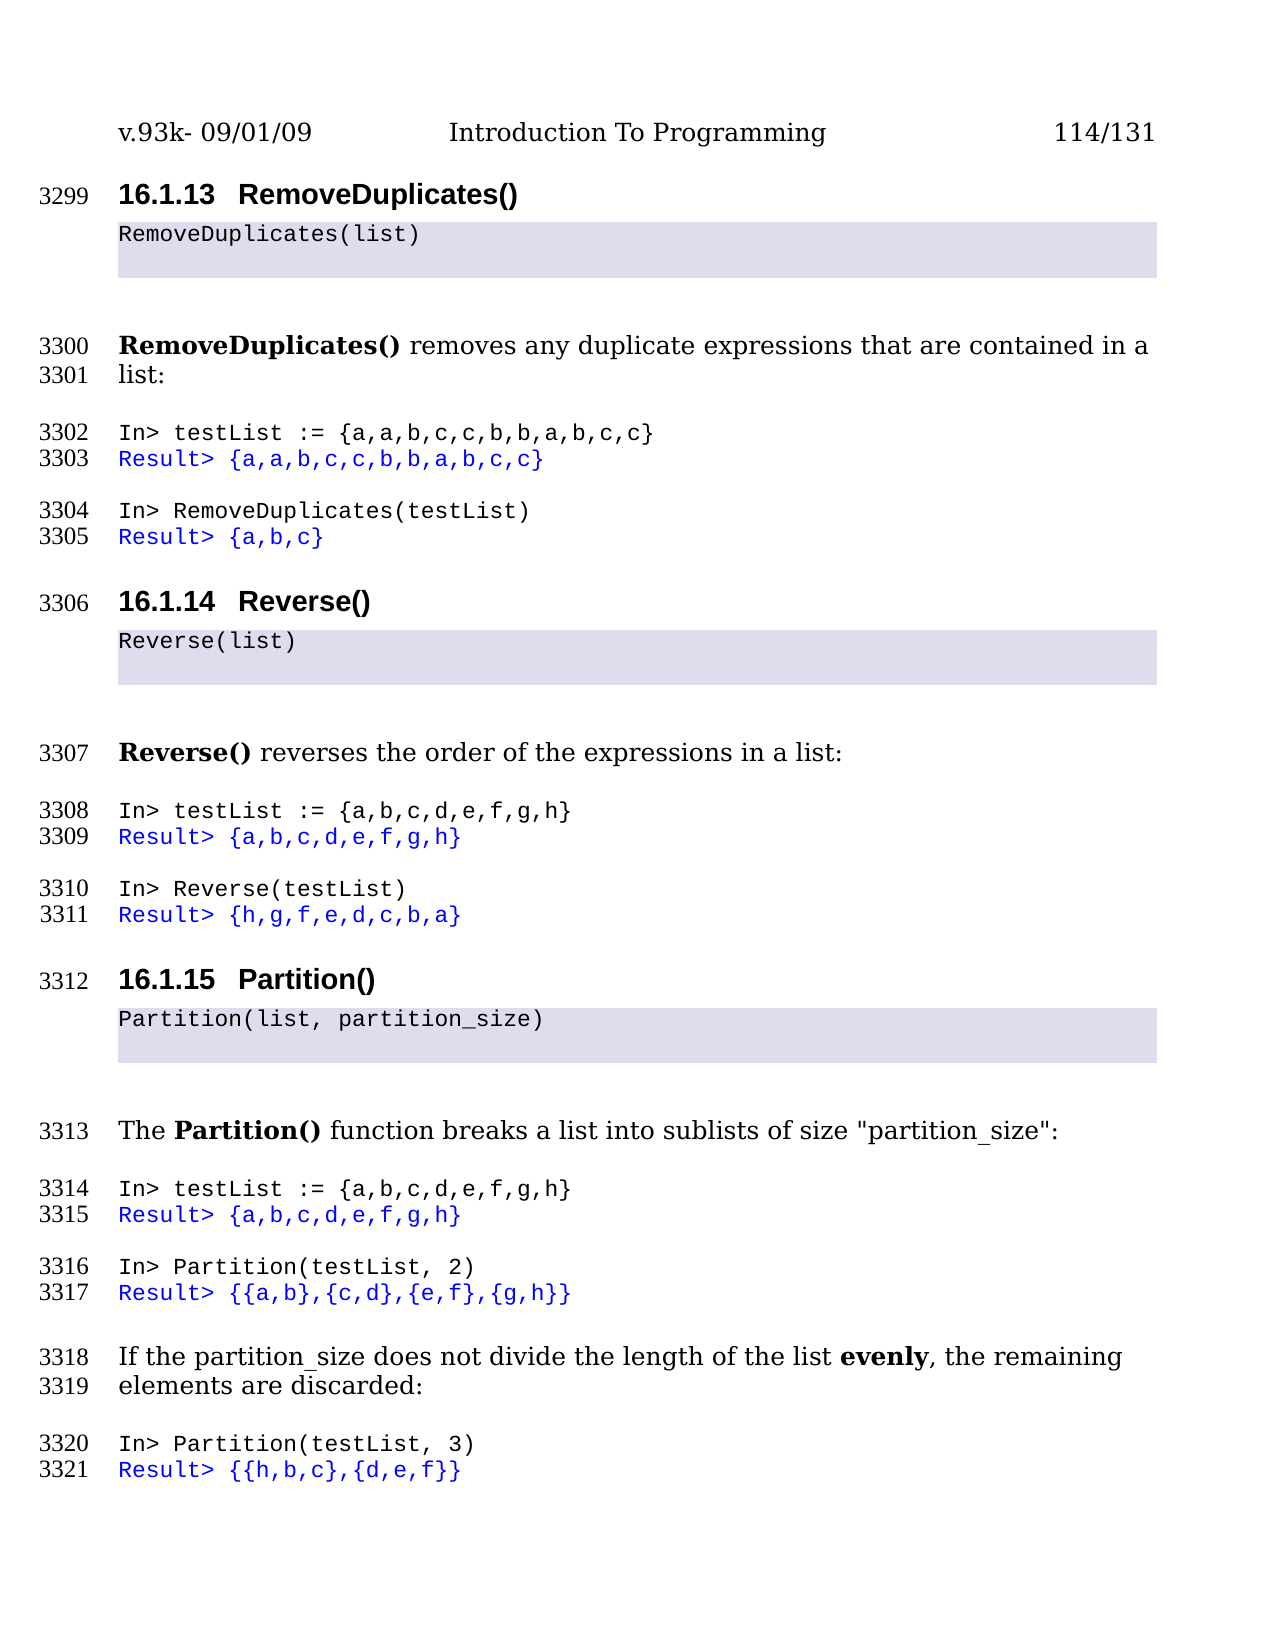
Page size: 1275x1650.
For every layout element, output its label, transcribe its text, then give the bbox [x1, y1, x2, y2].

text Result> {{h,b,c},{d,e,f}} [118, 1459, 1157, 1484]
text In> Reverse(testList) [118, 877, 1157, 903]
text The Partition() function breaks a list into sublists of size "partition_size": [118, 1116, 1157, 1146]
text Result> {a,b,c,d,e,f,g,h} [118, 825, 1157, 851]
text In> testList := {a,b,c,d,e,f,g,h} [118, 799, 1157, 825]
text In> Partition(testList, 2) [118, 1255, 1157, 1281]
subtitle Partition() [118, 962, 1157, 996]
text If the partition_size does not divide the length of the list evenly, the remaining elements are discarded: [118, 1342, 1157, 1401]
table_header Partition(list, partition_size) [118, 1008, 1157, 1063]
text Result> {h,g,f,e,d,c,b,a} [118, 903, 1157, 929]
text Reverse() reverses the order of the expressions in a list: [118, 738, 1157, 767]
text Result> {{a,b},{c,d},{e,f},{g,h}} [118, 1281, 1157, 1307]
table_header RemoveDuplicates(list) [118, 222, 1157, 278]
text In> testList := {a,b,c,d,e,f,g,h} [118, 1178, 1157, 1203]
text In> RemoveDuplicates(testList) [118, 499, 1157, 525]
subtitle RemoveDuplicates() [118, 177, 1157, 210]
table_header Reverse(list) [118, 630, 1157, 685]
text In> Partition(testList, 3) [118, 1433, 1157, 1459]
text Result> {a,b,c} [118, 525, 1157, 551]
text In> testList := {a,a,b,c,c,b,b,a,b,c,c} [118, 421, 1157, 447]
text Result> {a,a,b,c,c,b,b,a,b,c,c} [118, 447, 1157, 473]
text Result> {a,b,c,d,e,f,g,h} [118, 1203, 1157, 1229]
text RemoveDuplicates() removes any duplicate expressions that are contained in a list: [118, 331, 1157, 389]
subtitle Reverse() [118, 584, 1157, 618]
